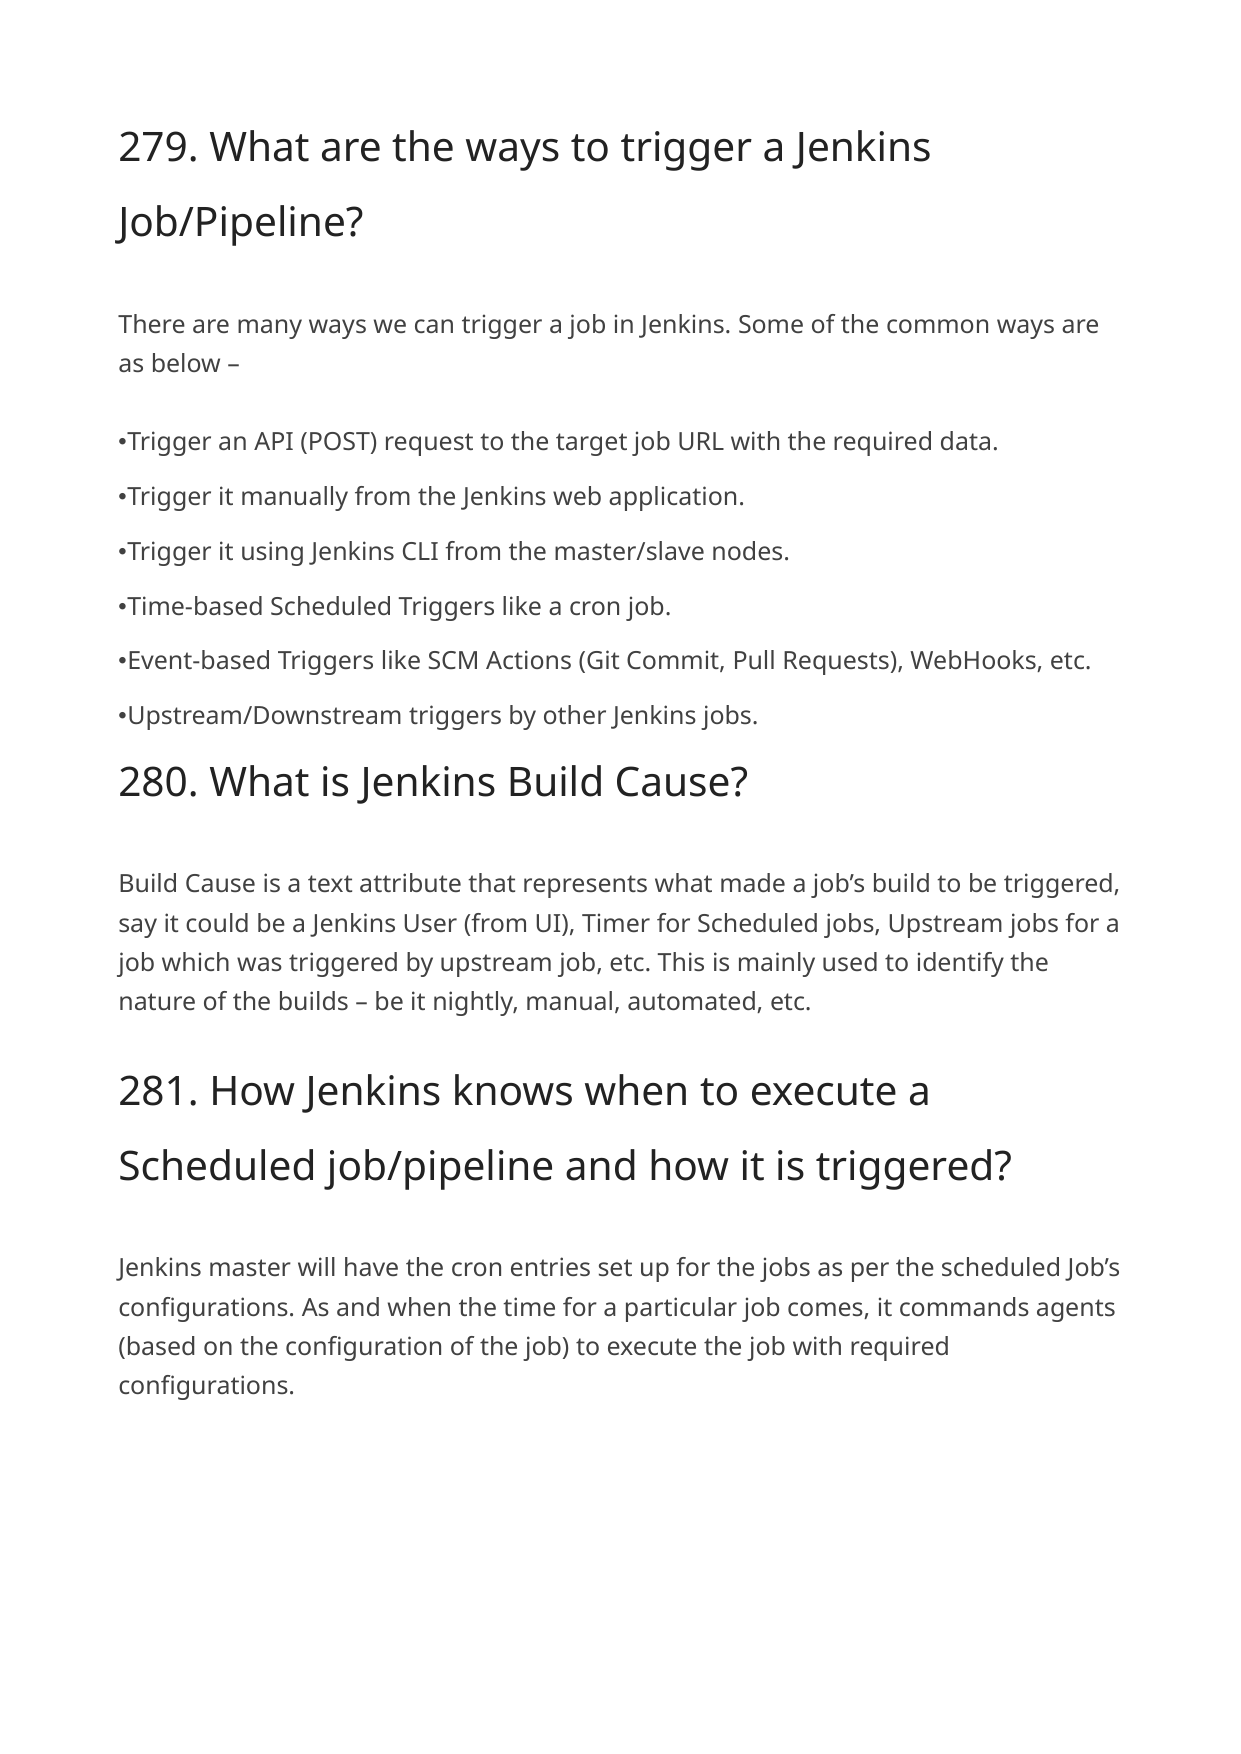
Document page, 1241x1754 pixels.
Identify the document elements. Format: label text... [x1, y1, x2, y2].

list Trigger it using Jenkins CLI from the master/slave nodes. [118, 533, 1122, 567]
list Trigger an API (POST) request to the target job URL with the required data. [118, 424, 1122, 458]
subtitle 279. What are the ways to trigger a Jenkins Job/Pipeline? [118, 118, 1122, 248]
text Build Cause is a text attribute that represents what made a job’s build to be triggered, say it could be a Jenkins User (from UI), Timer for Scheduled jobs, Upstream jobs for a job which was triggered by upstream job, etc. This is mainly used to identify the nature of the builds – be it nightly, manual, automated, etc. [118, 866, 1122, 1018]
text Jenkins master will have the cron entries set up for the jobs as per the scheduled Job’s configurations. As and when the time for a particular job comes, it commands agents (based on the configuration of the job) to execute the job with required configurations. [118, 1250, 1122, 1402]
subtitle 281. How Jenkins knows when to execute a Scheduled job/pipeline and how it is triggered? [118, 1062, 1122, 1192]
list Trigger it manually from the Jenkins web application. [118, 478, 1122, 513]
list Time-based Scheduled Triggers like a cron job. [118, 588, 1122, 622]
text There are many ways we can trigger a job in Jenkins. Some of the common ways are as below – [118, 306, 1122, 379]
list Event-based Triggers like SCM Actions (Git Commit, Pull Requests), WebHooks, etc. [118, 643, 1122, 677]
subtitle 280. What is Jenkins Build Cause? [118, 752, 1122, 808]
list Upstream/Downstream triggers by other Jenkins jobs. [118, 698, 1122, 732]
